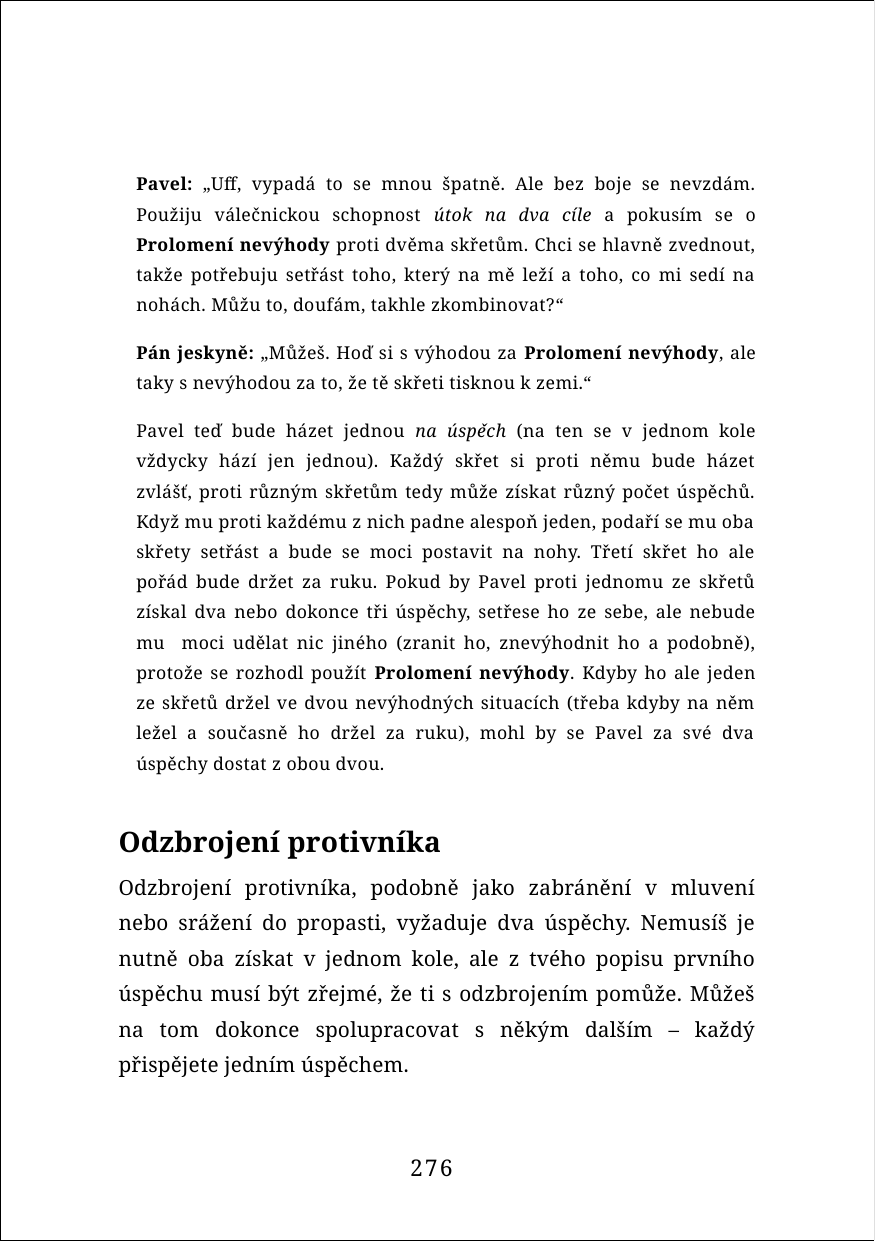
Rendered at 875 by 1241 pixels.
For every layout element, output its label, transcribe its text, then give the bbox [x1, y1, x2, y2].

text Pavel: „Uff, vypadá to se mnou špatně. Ale bez boje se nevzdám. Použiju válečnickou schopnost útok na dva cíle a pokusím se o Prolomení nevýhody proti dvěma skřetům. Chci se hlavně zvednout, takže potřebuju setřást toho, který na mě leží a toho, co mi sedí na nohách. Můžu to, doufám, takhle zkombinovat?“ [136, 172, 756, 317]
text Odzbrojení protivníka, podobně jako zabránění v mluvení nebo srážení do propasti, vyžaduje dva úspěchy. Nemusíš je nutně oba získat v jednom kole, ale z tvého popisu prvního úspěchu musí být zřejmé, že ti s odzbrojením pomůže. Můžeš na tom dokonce spolupracovat s někým dalším – každý přispějete jedním úspěchem. [118, 873, 756, 1079]
subtitle Odzbrojení protivníka [118, 822, 756, 861]
text Pán jeskyně: „Můžeš. Hoď si s výhodou za Prolomení nevýhody, ale taky s nevýhodou za to, že tě skřeti tisknou k zemi.“ [136, 341, 756, 395]
text Pavel teď bude házet jednou na úspěch (na ten se v jednom kole vždycky hází jen jednou). Každý skřet si proti němu bude házet zvlášť, proti různým skřetům tedy může získat různý počet úspěchů. Když mu proti každému z nich padne alespoň jeden, podaří se mu oba skřety setřást a bude se moci postavit na nohy. Třetí skřet ho ale pořád bude držet za ruku. Pokud by Pavel proti jednomu ze skřetů získal dva nebo dokonce tři úspěchy, setřese ho ze sebe, ale nebude mu moci udělat nic jiného (zranit ho, znevýhodnit ho a podobně), protože se rozhodl použít Prolomení nevýhody. Kdyby ho ale jeden ze skřetů držel ve dvou nevýhodných situacích (třeba kdyby na něm ležel a současně ho držel za ruku), mohl by se Pavel za své dva úspěchy dostat z obou dvou. [136, 419, 756, 775]
